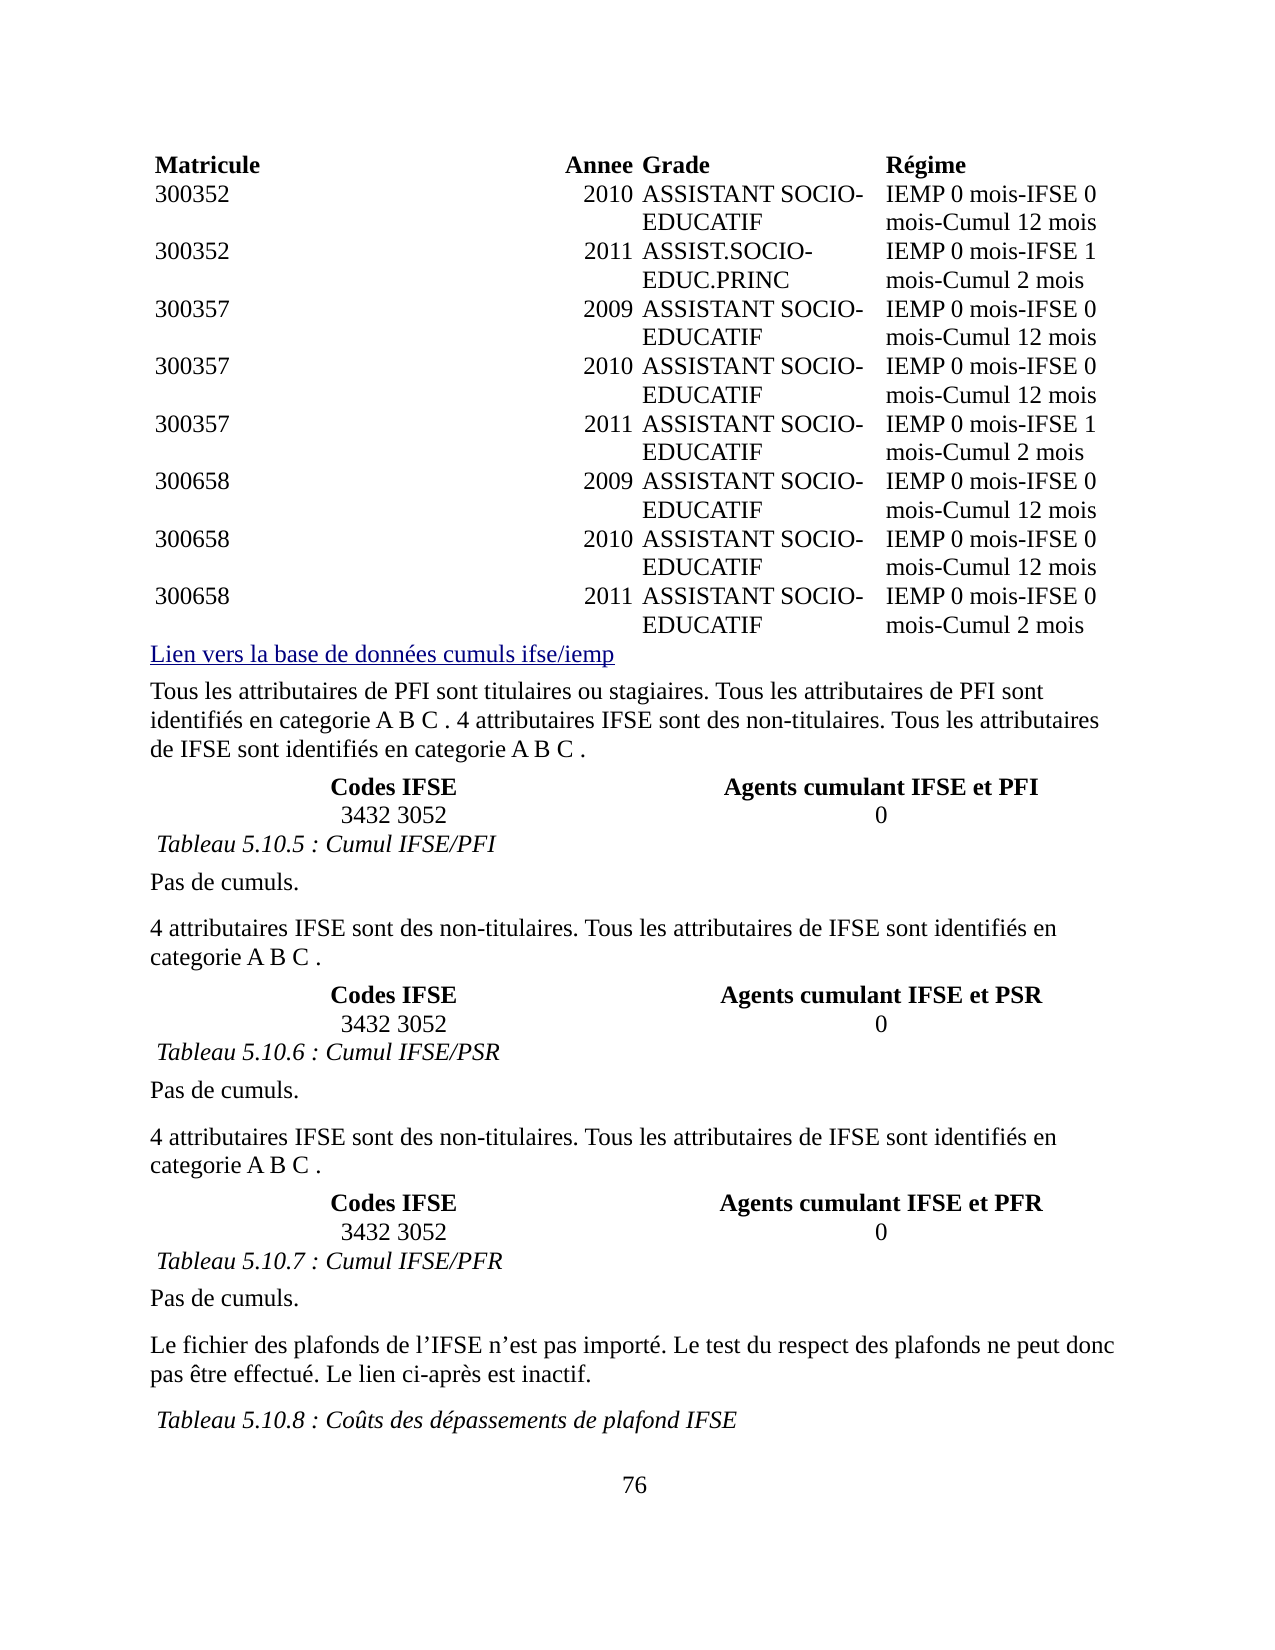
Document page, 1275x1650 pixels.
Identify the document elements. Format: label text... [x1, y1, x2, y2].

text Lien vers la base de données cumuls ifse/iemp [150, 639, 1125, 667]
table_cell ASSISTANT SOCIO-EDUCATIF [638, 179, 881, 236]
table_cell 3432 3052 [150, 800, 637, 829]
text Pas de cumuls. [150, 1283, 1125, 1312]
table_cell 300352 [150, 179, 394, 236]
table_header Matricule [150, 150, 394, 179]
table_cell IEMP 0 mois-IFSE 0 mois-Cumul 12 mois [881, 351, 1125, 409]
table_header Codes IFSE [150, 980, 637, 1009]
table_cell IEMP 0 mois-IFSE 1 mois-Cumul 2 mois [881, 409, 1125, 466]
table_cell 0 [638, 800, 1125, 829]
table_cell ASSIST.SOCIO-EDUC.PRINC [638, 236, 881, 294]
table_cell IEMP 0 mois-IFSE 0 mois-Cumul 2 mois [881, 581, 1125, 639]
table_header Codes IFSE [150, 772, 637, 800]
text 4 attributaires IFSE sont des non-titulaires. Tous les attributaires de IFSE sont identifiés en categorie A B C . [150, 913, 1125, 971]
text Le fichier des plafonds de l’IFSE n’est pas importé. Le test du respect des plafonds ne peut donc pas être effectué. Le lien ci-après est inactif. [150, 1330, 1125, 1388]
table_cell ASSISTANT SOCIO-EDUCATIF [638, 294, 881, 351]
table_header Régime [881, 150, 1125, 179]
table_cell 3432 3052 [150, 1217, 637, 1246]
table_cell 300658 [150, 581, 394, 639]
table_cell 300658 [150, 524, 394, 581]
table_cell 2010 [394, 179, 637, 236]
table_cell 300357 [150, 409, 394, 466]
table_cell 3432 3052 [150, 1009, 637, 1037]
table_cell 2009 [394, 294, 637, 351]
text 4 attributaires IFSE sont des non-titulaires. Tous les attributaires de IFSE sont identifiés en categorie A B C . [150, 1122, 1125, 1179]
table_header Grade [638, 150, 881, 179]
text Pas de cumuls. [150, 1075, 1125, 1104]
table_header Codes IFSE [150, 1188, 637, 1217]
table_cell 0 [638, 1009, 1125, 1037]
table_header Agents cumulant IFSE et PFR [638, 1188, 1125, 1217]
table_cell 2011 [394, 581, 637, 639]
table_cell IEMP 0 mois-IFSE 0 mois-Cumul 12 mois [881, 294, 1125, 351]
table_cell ASSISTANT SOCIO-EDUCATIF [638, 351, 881, 409]
table_cell ASSISTANT SOCIO-EDUCATIF [638, 409, 881, 466]
table_cell ASSISTANT SOCIO-EDUCATIF [638, 466, 881, 524]
table_cell IEMP 0 mois-IFSE 0 mois-Cumul 12 mois [881, 524, 1125, 581]
table_cell 2010 [394, 351, 637, 409]
table_cell 300352 [150, 236, 394, 294]
table_cell 300357 [150, 294, 394, 351]
table_header Agents cumulant IFSE et PFI [638, 772, 1125, 800]
text Tous les attributaires de PFI sont titulaires ou stagiaires. Tous les attributaires de PFI sont identifiés en categorie A B C . 4 attributaires IFSE sont des non-titulaires. Tous les attributaires de IFSE sont identifiés en categorie A B C . [150, 676, 1125, 763]
table_cell ASSISTANT SOCIO-EDUCATIF [638, 581, 881, 639]
table_cell IEMP 0 mois-IFSE 0 mois-Cumul 12 mois [881, 466, 1125, 524]
table_cell 300658 [150, 466, 394, 524]
table_cell 2009 [394, 466, 637, 524]
table_cell 2010 [394, 524, 637, 581]
table_cell 2011 [394, 409, 637, 466]
table_cell IEMP 0 mois-IFSE 1 mois-Cumul 2 mois [881, 236, 1125, 294]
table_header Agents cumulant IFSE et PSR [638, 980, 1125, 1009]
text Tableau 5.10.7 : Cumul IFSE/PFR [150, 1246, 1125, 1274]
text Tableau 5.10.5 : Cumul IFSE/PFI [150, 829, 1125, 858]
table_cell IEMP 0 mois-IFSE 0 mois-Cumul 12 mois [881, 179, 1125, 236]
table_cell 0 [638, 1217, 1125, 1246]
text Pas de cumuls. [150, 867, 1125, 896]
table_cell 300357 [150, 351, 394, 409]
table_cell 2011 [394, 236, 637, 294]
text Tableau 5.10.6 : Cumul IFSE/PSR [150, 1037, 1125, 1066]
table_header Annee [394, 150, 637, 179]
table_cell ASSISTANT SOCIO-EDUCATIF [638, 524, 881, 581]
text Tableau 5.10.8 : Coûts des dépassements de plafond IFSE [150, 1406, 1125, 1434]
